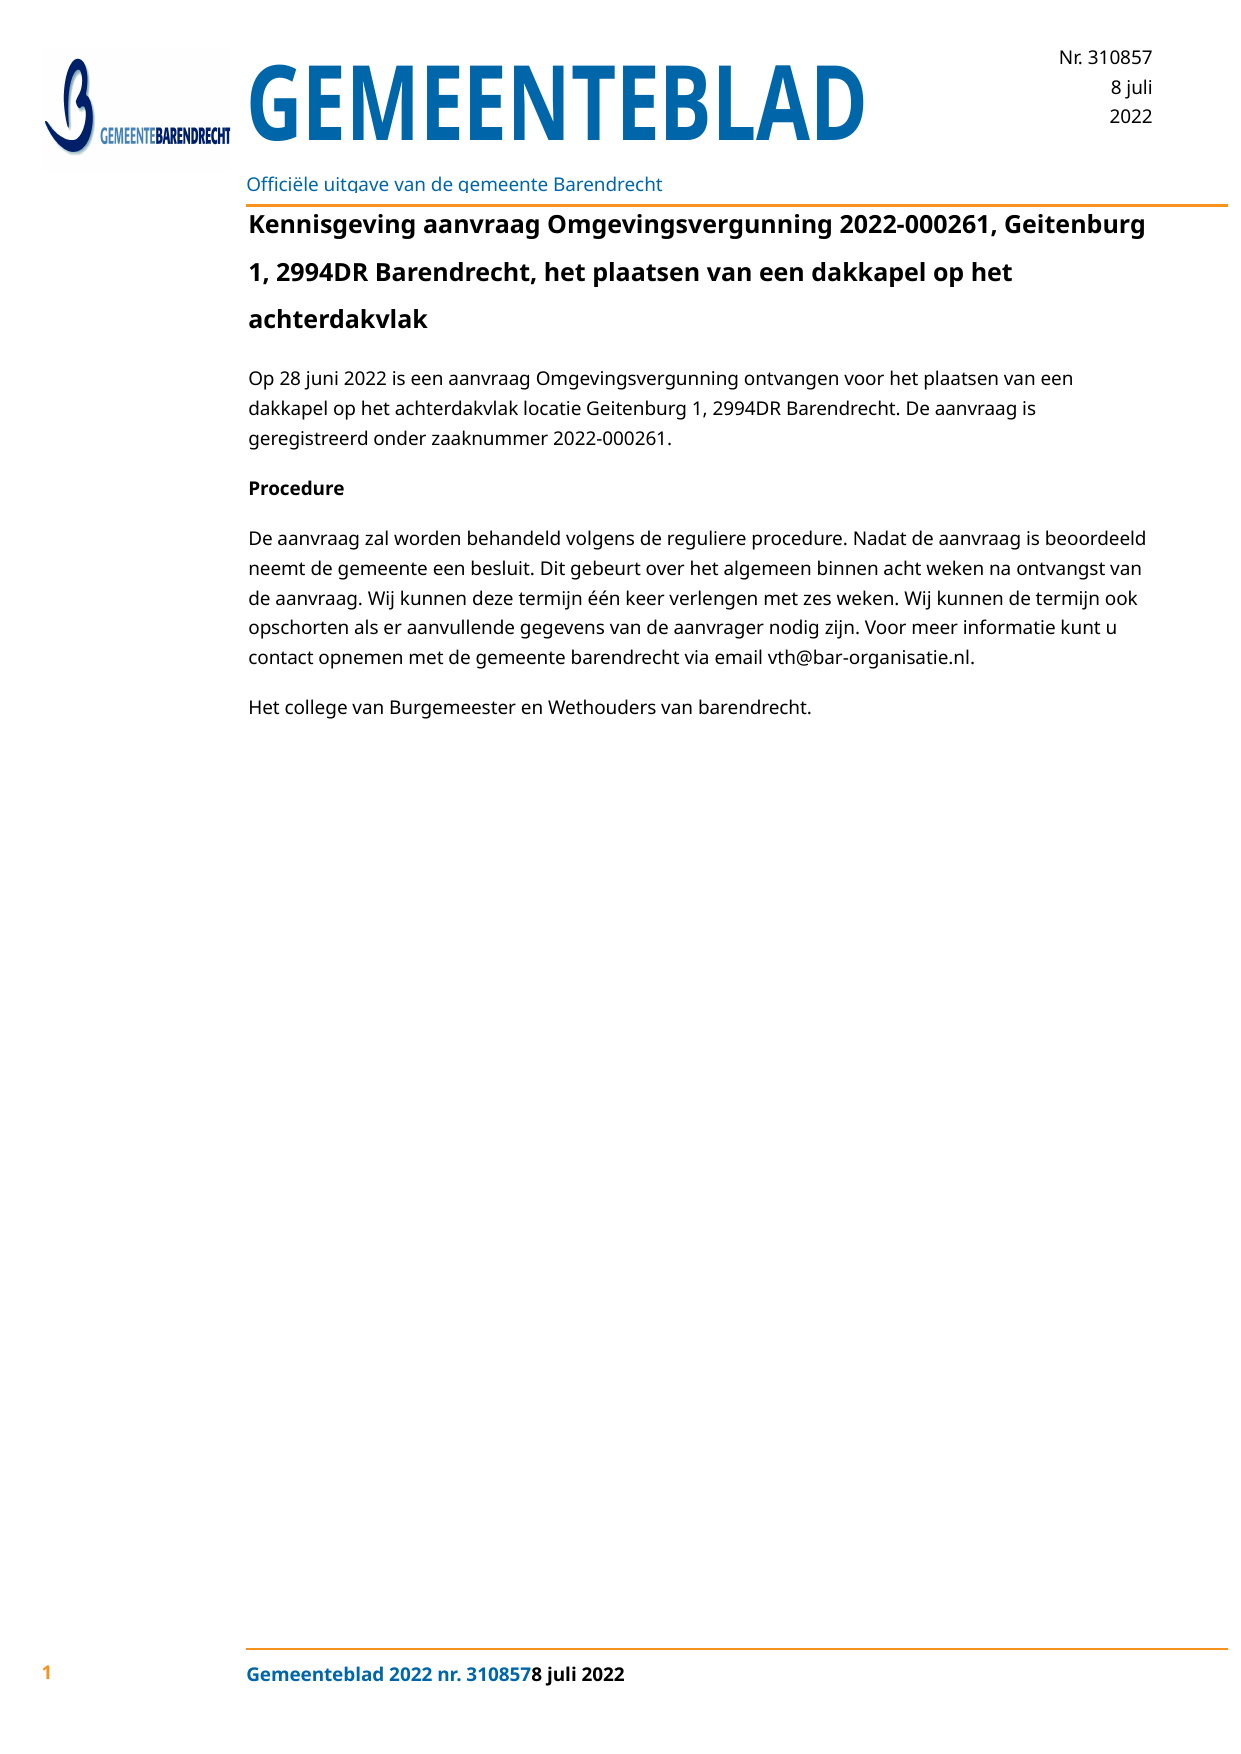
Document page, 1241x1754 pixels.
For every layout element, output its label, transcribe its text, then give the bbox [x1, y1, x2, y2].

text Het college van Burgemeester en Wethouders van barendrecht. [248, 694, 1152, 720]
picture [41, 47, 231, 172]
text De aanvraag zal worden behandeld volgens de reguliere procedure. Nadat de aanvraag is beoordeeld neemt de gemeente een besluit. Dit gebeurt over het algemeen binnen acht weken na ontvangst van de aanvraag. Wij kunnen deze termijn één keer verlengen met zes weken. Wij kunnen de termijn ook opschorten als er aanvullende gegevens van de aanvrager nodig zijn. Voor meer informatie kunt u contact opnemen met de gemeente barendrecht via email vth@bar-organisatie.nl. [248, 526, 1152, 669]
text Kennisgeving aanvraag Omgevingsvergunning 2022-000261, Geitenburg 1, 2994DR Barendrecht, het plaatsen van een dakkapel op het achterdakvlak [248, 207, 1152, 336]
text Procedure [248, 475, 1152, 501]
text Op 28 juni 2022 is een aanvraag Omgevingsvergunning ontvangen voor het plaatsen van een dakkapel op het achterdakvlak locatie Geitenburg 1, 2994DR Barendrecht. De aanvraag is geregistreerd onder zaaknummer 2022-000261. [248, 366, 1152, 450]
